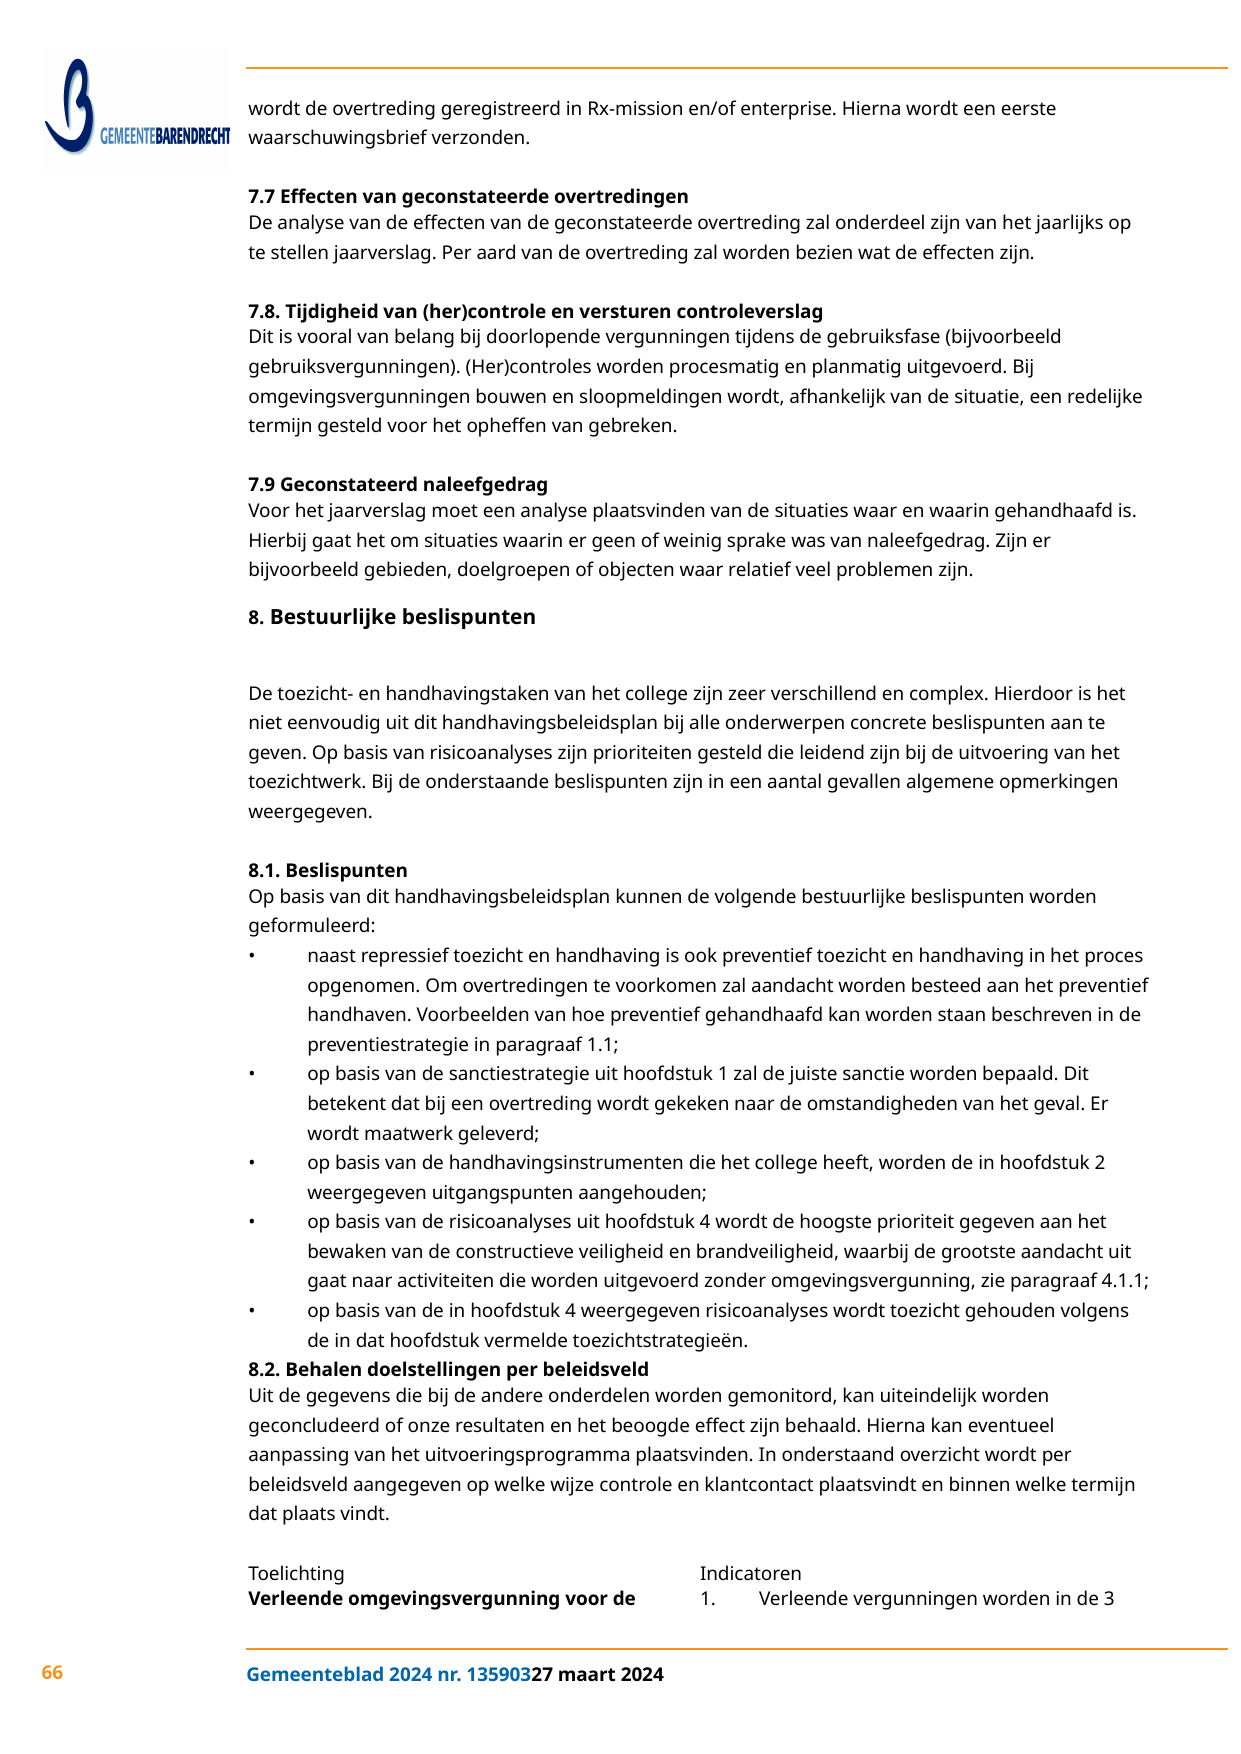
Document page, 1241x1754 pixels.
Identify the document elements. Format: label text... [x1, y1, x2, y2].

text Voor het jaarverslag moet een analyse plaatsvinden van de situaties waar en waarin gehandhaafd is. Hierbij gaat het om situaties waarin er geen of weinig sprake was van naleefgedrag. Zijn er bijvoorbeeld gebieden, doelgroepen of objecten waar relatief veel problemen zijn. [248, 497, 1152, 582]
table_header Indicatoren [700, 1560, 1152, 1586]
table_cell Verleende omgevingsvergunning voor de [248, 1586, 700, 1611]
list op basis van de handhavingsinstrumenten die het college heeft, worden de in hoofdstuk 2 weergegeven uitgangspunten aangehouden; [248, 1149, 1152, 1205]
text Dit is vooral van belang bij doorlopende vergunningen tijdens de gebruiksfase (bijvoorbeeld gebruiksvergunningen). (Her)controles worden procesmatig en planmatig uitgevoerd. Bij omgevingsvergunningen bouwen en sloopmeldingen wordt, afhankelijk van de situatie, een redelijke termijn gesteld voor het opheffen van gebreken. [248, 324, 1152, 438]
text 8. Bestuurlijke beslispunten [248, 602, 1152, 631]
text Uit de gegevens die bij de andere onderdelen worden gemonitord, kan uiteindelijk worden geconcludeerd of onze resultaten en het beoogde effect zijn behaald. Hierna kan eventueel aanpassing van het uitvoeringsprogramma plaatsvinden. In onderstaand overzicht wordt per beleidsveld aangegeven op welke wijze controle en klantcontact plaatsvindt en binnen welke termijn dat plaats vindt. [248, 1382, 1152, 1526]
text 8.1. Beslispunten [248, 857, 1152, 883]
list op basis van de sanctiestrategie uit hoofdstuk 1 zal de juiste sanctie worden bepaald. Dit betekent dat bij een overtreding wordt gekeken naar de omstandigheden van het geval. Er wordt maatwerk geleverd; [248, 1061, 1152, 1146]
text 7.7 Effecten van geconstateerde overtredingen [248, 183, 1152, 209]
list naast repressief toezicht en handhaving is ook preventief toezicht en handhaving in het proces opgenomen. Om overtredingen te voorkomen zal aandacht worden besteed aan het preventief handhaven. Voorbeelden van hoe preventief gehandhaafd kan worden staan beschreven in de preventiestrategie in paragraaf 1.1; [248, 942, 1152, 1057]
text 7.8. Tijdigheid van (her)controle en versturen controleverslag [248, 298, 1152, 324]
table_header Toelichting [248, 1560, 700, 1586]
list op basis van de in hoofdstuk 4 weergegeven risicoanalyses wordt toezicht gehouden volgens de in dat hoofdstuk vermelde toezichtstrategieën. [248, 1297, 1152, 1353]
text 8.2. Behalen doelstellingen per beleidsveld [248, 1356, 1152, 1382]
text De toezicht- en handhavingstaken van het college zijn zeer verschillend en complex. Hierdoor is het niet eenvoudig uit dit handhavingsbeleidsplan bij alle onderwerpen concrete beslispunten aan te geven. Op basis van risicoanalyses zijn prioriteiten gesteld die leidend zijn bij de uitvoering van het toezichtwerk. Bij de onderstaande beslispunten zijn in een aantal gevallen algemene opmerkingen weergegeven. [248, 680, 1152, 824]
text Op basis van dit handhavingsbeleidsplan kunnen de volgende bestuurlijke beslispunten worden geformuleerd: [248, 883, 1152, 938]
list op basis van de risicoanalyses uit hoofdstuk 4 wordt de hoogste prioriteit gegeven aan het bewaken van de constructieve veiligheid en brandveiligheid, waarbij de grootste aandacht uit gaat naar activiteiten die worden uitgevoerd zonder omgevingsvergunning, zie paragraaf 4.1.1; [248, 1208, 1152, 1293]
table_cell Verleende vergunningen worden in de 3 [700, 1586, 1152, 1611]
text 7.9 Geconstateerd naleefgedrag [248, 472, 1152, 497]
picture [41, 47, 231, 172]
text wordt de overtreding geregistreerd in Rx-mission en/of enterprise. Hierna wordt een eerste waarschuwingsbrief verzonden. [248, 95, 1152, 150]
text De analyse van de effecten van de geconstateerde overtreding zal onderdeel zijn van het jaarlijks op te stellen jaarverslag. Per aard van de overtreding zal worden bezien wat de effecten zijn. [248, 209, 1152, 264]
